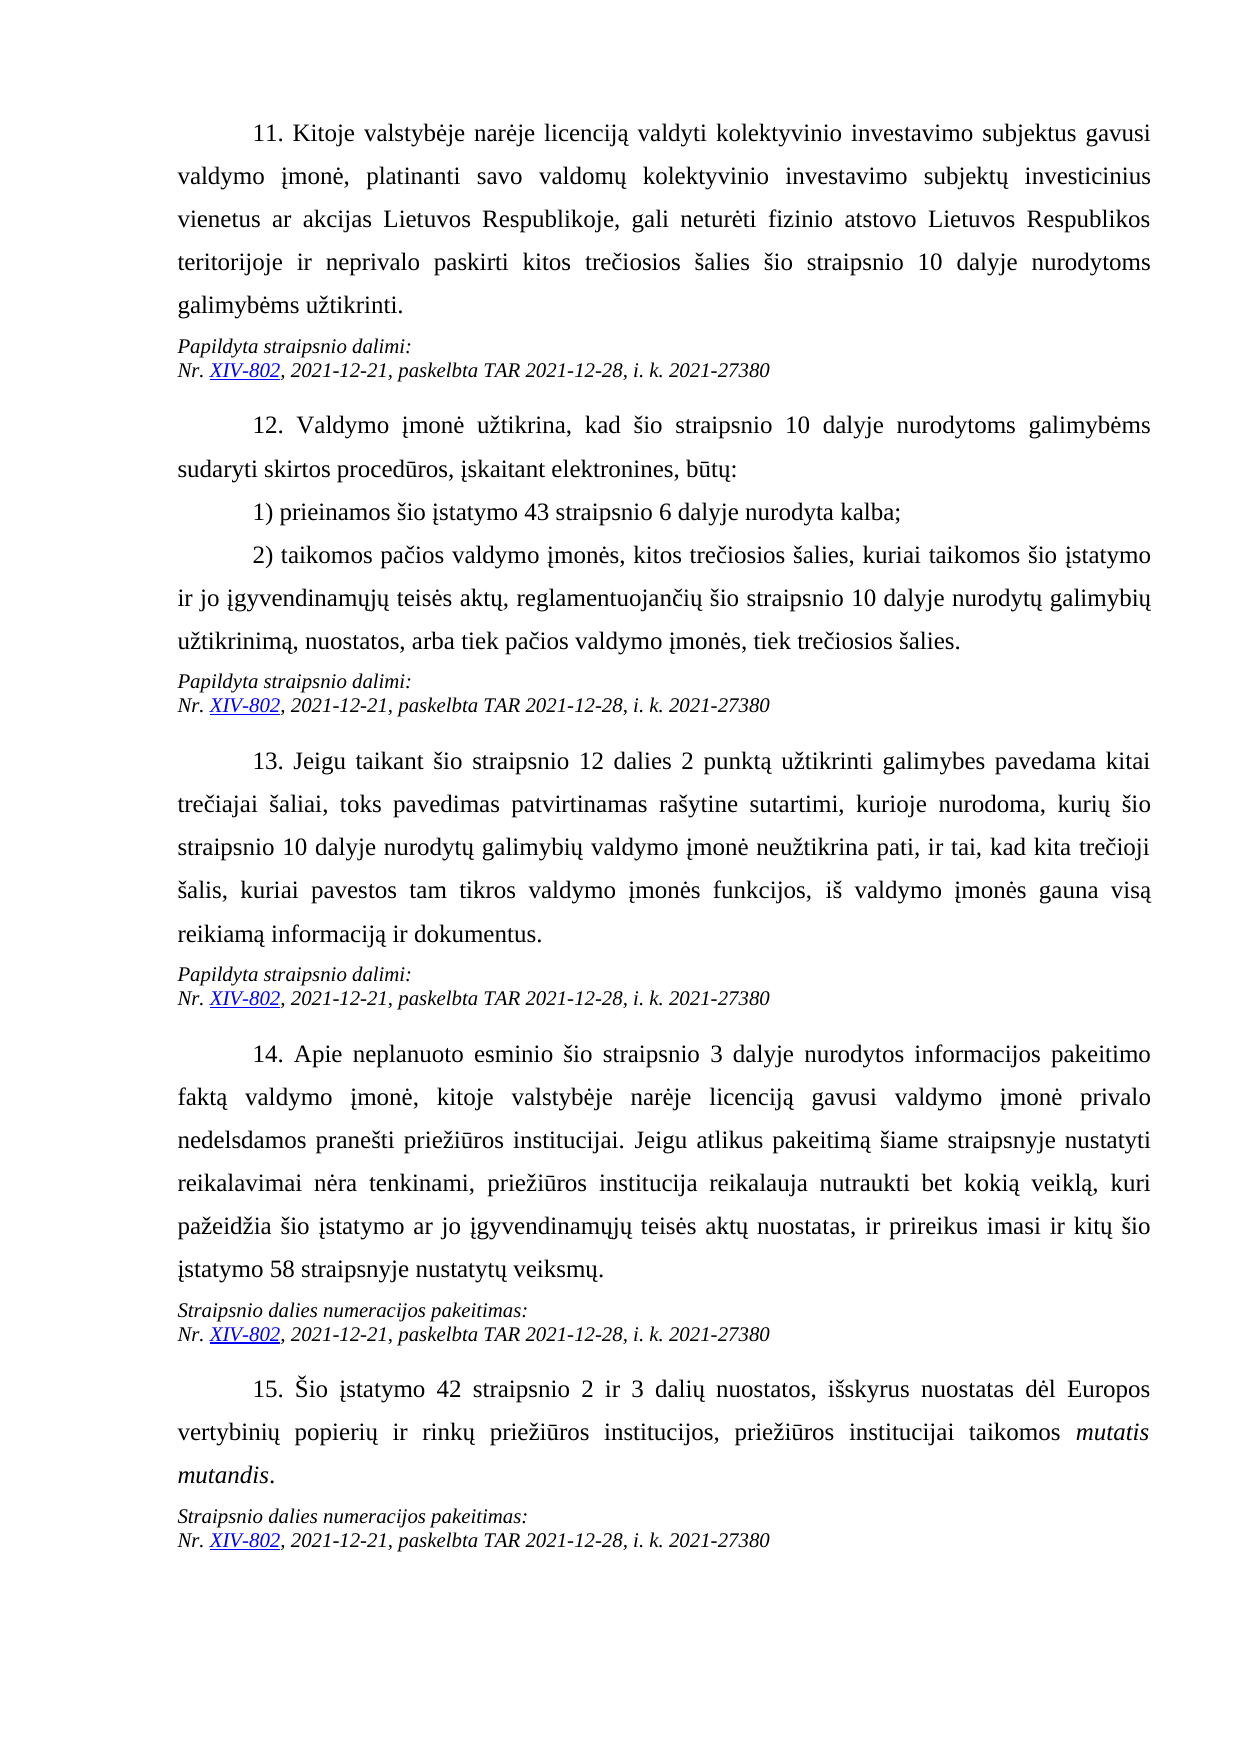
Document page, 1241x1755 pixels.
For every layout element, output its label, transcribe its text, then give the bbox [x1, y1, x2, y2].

text Papildyta straipsnio dalimi: [177, 962, 1152, 986]
text 11. Kitoje valstybėje narėje licenciją valdyti kolektyvinio investavimo subjektus gavusi valdymo įmonė, platinanti savo valdomų kolektyvinio investavimo subjektų investicinius vienetus ar akcijas Lietuvos Respublikoje, gali neturėti fizinio atstovo Lietuvos Respublikos teritorijoje ir neprivalo paskirti kitos trečiosios šalies šio straipsnio 10 dalyje nurodytoms galimybėms užtikrinti. [177, 118, 1152, 319]
text Straipsnio dalies numeracijos pakeitimas: [177, 1504, 1152, 1528]
text Nr. XIV-802, 2021-12-21, paskelbta TAR 2021-12-28, i. k. 2021-27380 [177, 1528, 1152, 1552]
text Papildyta straipsnio dalimi: [177, 334, 1152, 358]
text 15. Šio įstatymo 42 straipsnio 2 ir 3 dalių nuostatos, išskyrus nuostatas dėl Europos vertybinių popierių ir rinkų priežiūros institucijos, priežiūros institucijai taikomos mutatis mutandis. [177, 1374, 1152, 1489]
text Nr. XIV-802, 2021-12-21, paskelbta TAR 2021-12-28, i. k. 2021-27380 [177, 693, 1152, 717]
text Straipsnio dalies numeracijos pakeitimas: [177, 1297, 1152, 1322]
text 14. Apie neplanuoto esminio šio straipsnio 3 dalyje nurodytos informacijos pakeitimo faktą valdymo įmonė, kitoje valstybėje narėje licenciją gavusi valdymo įmonė privalo nedelsdamos pranešti priežiūros institucijai. Jeigu atlikus pakeitimą šiame straipsnyje nustatyti reikalavimai nėra tenkinami, priežiūros institucija reikalauja nutraukti bet kokią veiklą, kuri pažeidžia šio įstatymo ar jo įgyvendinamųjų teisės aktų nuostatas, ir prireikus imasi ir kitų šio įstatymo 58 straipsnyje nustatytų veiksmų. [177, 1039, 1152, 1283]
text 13. Jeigu taikant šio straipsnio 12 dalies 2 punktą užtikrinti galimybes pavedama kitai trečiajai šaliai, toks pavedimas patvirtinamas rašytine sutartimi, kurioje nurodoma, kurių šio straipsnio 10 dalyje nurodytų galimybių valdymo įmonė neužtikrina pati, ir tai, kad kita trečioji šalis, kuriai pavestos tam tikros valdymo įmonės funkcijos, iš valdymo įmonės gauna visą reikiamą informaciją ir dokumentus. [177, 746, 1152, 947]
text 12. Valdymo įmonė užtikrina, kad šio straipsnio 10 dalyje nurodytoms galimybėms sudaryti skirtos procedūros, įskaitant elektronines, būtų: [177, 411, 1152, 482]
text Nr. XIV-802, 2021-12-21, paskelbta TAR 2021-12-28, i. k. 2021-27380 [177, 358, 1152, 382]
text Nr. XIV-802, 2021-12-21, paskelbta TAR 2021-12-28, i. k. 2021-27380 [177, 1322, 1152, 1346]
text 2) taikomos pačios valdymo įmonės, kitos trečiosios šalies, kuriai taikomos šio įstatymo ir jo įgyvendinamųjų teisės aktų, reglamentuojančių šio straipsnio 10 dalyje nurodytų galimybių užtikrinimą, nuostatos, arba tiek pačios valdymo įmonės, tiek trečiosios šalies. [177, 540, 1152, 655]
text Nr. XIV-802, 2021-12-21, paskelbta TAR 2021-12-28, i. k. 2021-27380 [177, 986, 1152, 1010]
text Papildyta straipsnio dalimi: [177, 669, 1152, 693]
text 1) prieinamos šio įstatymo 43 straipsnio 6 dalyje nurodyta kalba; [177, 497, 1152, 526]
